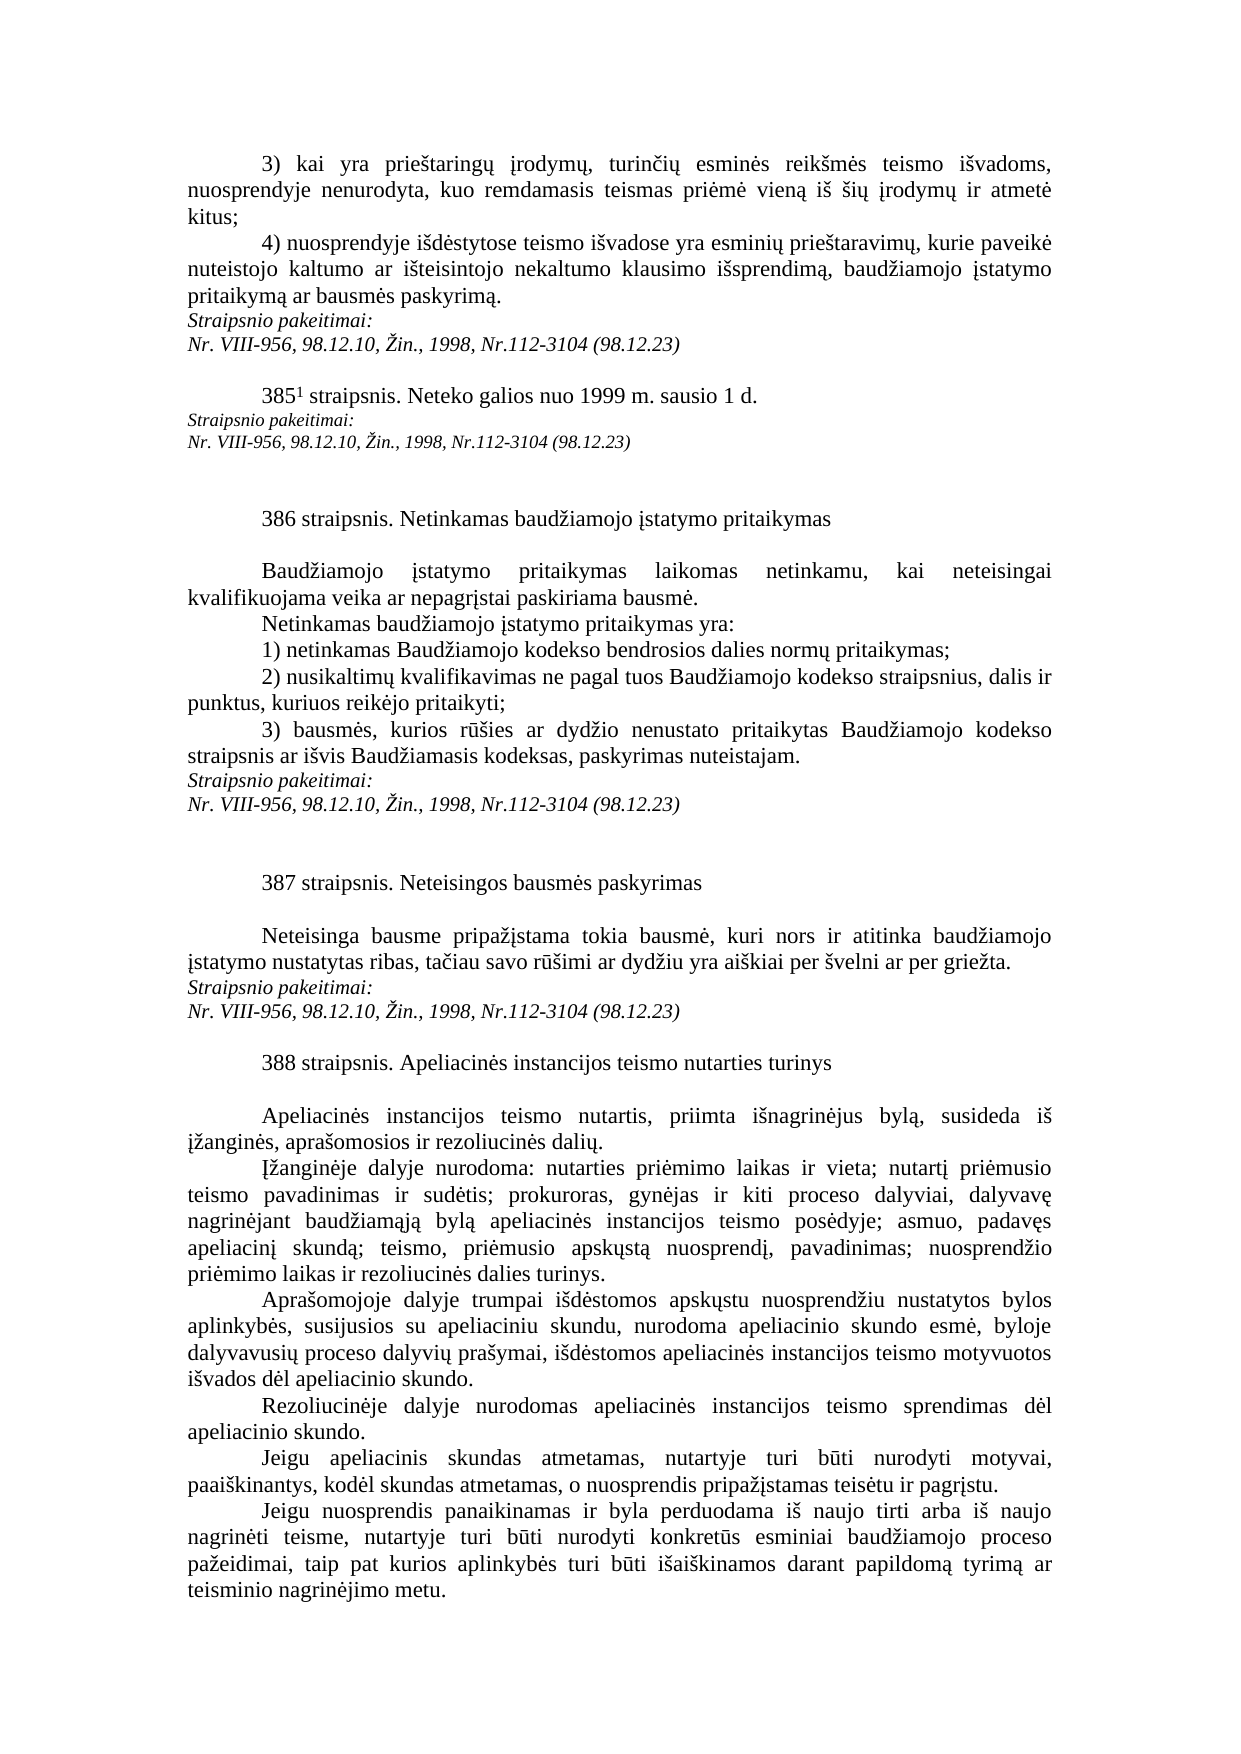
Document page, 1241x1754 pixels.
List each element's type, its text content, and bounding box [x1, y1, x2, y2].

text Nr. VIII-956, 98.12.10, Žin., 1998, Nr.112-3104 (98.12.23) [187, 792, 1053, 816]
text 387 straipsnis. Neteisingos bausmės paskyrimas [187, 869, 1053, 896]
text Apeliacinės instancijos teismo nutartis, priimta išnagrinėjus bylą, susideda iš įžanginės, aprašomosios ir rezoliucinės dalių. [187, 1102, 1053, 1154]
text 2) nusikaltimų kvalifikavimas ne pagal tuos Baudžiamojo kodekso straipsnius, dalis ir punktus, kuriuos reikėjo pritaikyti; [187, 663, 1053, 716]
text Nr. VIII-956, 98.12.10, Žin., 1998, Nr.112-3104 (98.12.23) [187, 999, 1053, 1023]
text Straipsnio pakeitimai: [187, 308, 1053, 332]
text Aprašomojoje dalyje trumpai išdėstomos apskųstu nuosprendžiu nustatytos bylos aplinkybės, susijusios su apeliaciniu skundu, nurodoma apeliacinio skundo esmė, byloje dalyvavusių proceso dalyvių prašymai, išdėstomos apeliacinės instancijos teismo motyvuotos išvados dėl apeliacinio skundo. [187, 1286, 1053, 1392]
text 3) bausmės, kurios rūšies ar dydžio nenustato pritaikytas Baudžiamojo kodekso straipsnis ar išvis Baudžiamasis kodeksas, paskyrimas nuteistajam. [187, 716, 1053, 768]
text Baudžiamojo įstatymo pritaikymas laikomas netinkamu, kai neteisingai kvalifikuojama veika ar nepagrįstai paskiriama bausmė. [187, 557, 1053, 610]
text Rezoliucinėje dalyje nurodomas apeliacinės instancijos teismo sprendimas dėl apeliacinio skundo. [187, 1392, 1053, 1444]
text Straipsnio pakeitimai: [187, 409, 1053, 431]
text 1) netinkamas Baudžiamojo kodekso bendrosios dalies normų pritaikymas; [187, 637, 1053, 663]
text 4) nuosprendyje išdėstytose teismo išvadose yra esminių prieštaravimų, kurie paveikė nuteistojo kaltumo ar išteisintojo nekaltumo klausimo išsprendimą, baudžiamojo įstatymo pritaikymą ar bausmės paskyrimą. [187, 229, 1053, 308]
text 3) kai yra prieštaringų įrodymų, turinčių esminės reikšmės teismo išvadoms, nuosprendyje nenurodyta, kuo remdamasis teismas priėmė vieną iš šių įrodymų ir atmetė kitus; [187, 150, 1053, 229]
text Jeigu nuosprendis panaikinamas ir byla perduodama iš naujo tirti arba iš naujo nagrinėti teisme, nutartyje turi būti nurodyti konkretūs esminiai baudžiamojo proceso pažeidimai, taip pat kurios aplinkybės turi būti išaiškinamos darant papildomą tyrimą ar teisminio nagrinėjimo metu. [187, 1497, 1053, 1602]
text Įžanginėje dalyje nurodoma: nutarties priėmimo laikas ir vieta; nutartį priėmusio teismo pavadinimas ir sudėtis; prokuroras, gynėjas ir kiti proceso dalyviai, dalyvavę nagrinėjant baudžiamąją bylą apeliacinės instancijos teismo posėdyje; asmuo, padavęs apeliacinį skundą; teismo, priėmusio apskųstą nuosprendį, pavadinimas; nuosprendžio priėmimo laikas ir rezoliucinės dalies turinys. [187, 1154, 1053, 1286]
text Nr. VIII-956, 98.12.10, Žin., 1998, Nr.112-3104 (98.12.23) [187, 332, 1053, 356]
text 386 straipsnis. Netinkamas baudžiamojo įstatymo pritaikymas [187, 505, 1053, 531]
text Straipsnio pakeitimai: [187, 974, 1053, 999]
text Netinkamas baudžiamojo įstatymo pritaikymas yra: [187, 610, 1053, 637]
text 388 straipsnis. Apeliacinės instancijos teismo nutarties turinys [187, 1049, 1053, 1075]
text Jeigu apeliacinis skundas atmetamas, nutartyje turi būti nurodyti motyvai, paaiškinantys, kodėl skundas atmetamas, o nuosprendis pripažįstamas teisėtu ir pagrįstu. [187, 1444, 1053, 1497]
text Nr. VIII-956, 98.12.10, Žin., 1998, Nr.112-3104 (98.12.23) [187, 431, 1053, 452]
text 3851 straipsnis. Neteko galios nuo 1999 m. sausio 1 d. [187, 383, 1053, 409]
text Neteisinga bausme pripažįstama tokia bausmė, kuri nors ir atitinka baudžiamojo įstatymo nustatytas ribas, tačiau savo rūšimi ar dydžiu yra aiškiai per švelni ar per griežta. [187, 922, 1053, 974]
text Straipsnio pakeitimai: [187, 768, 1053, 792]
